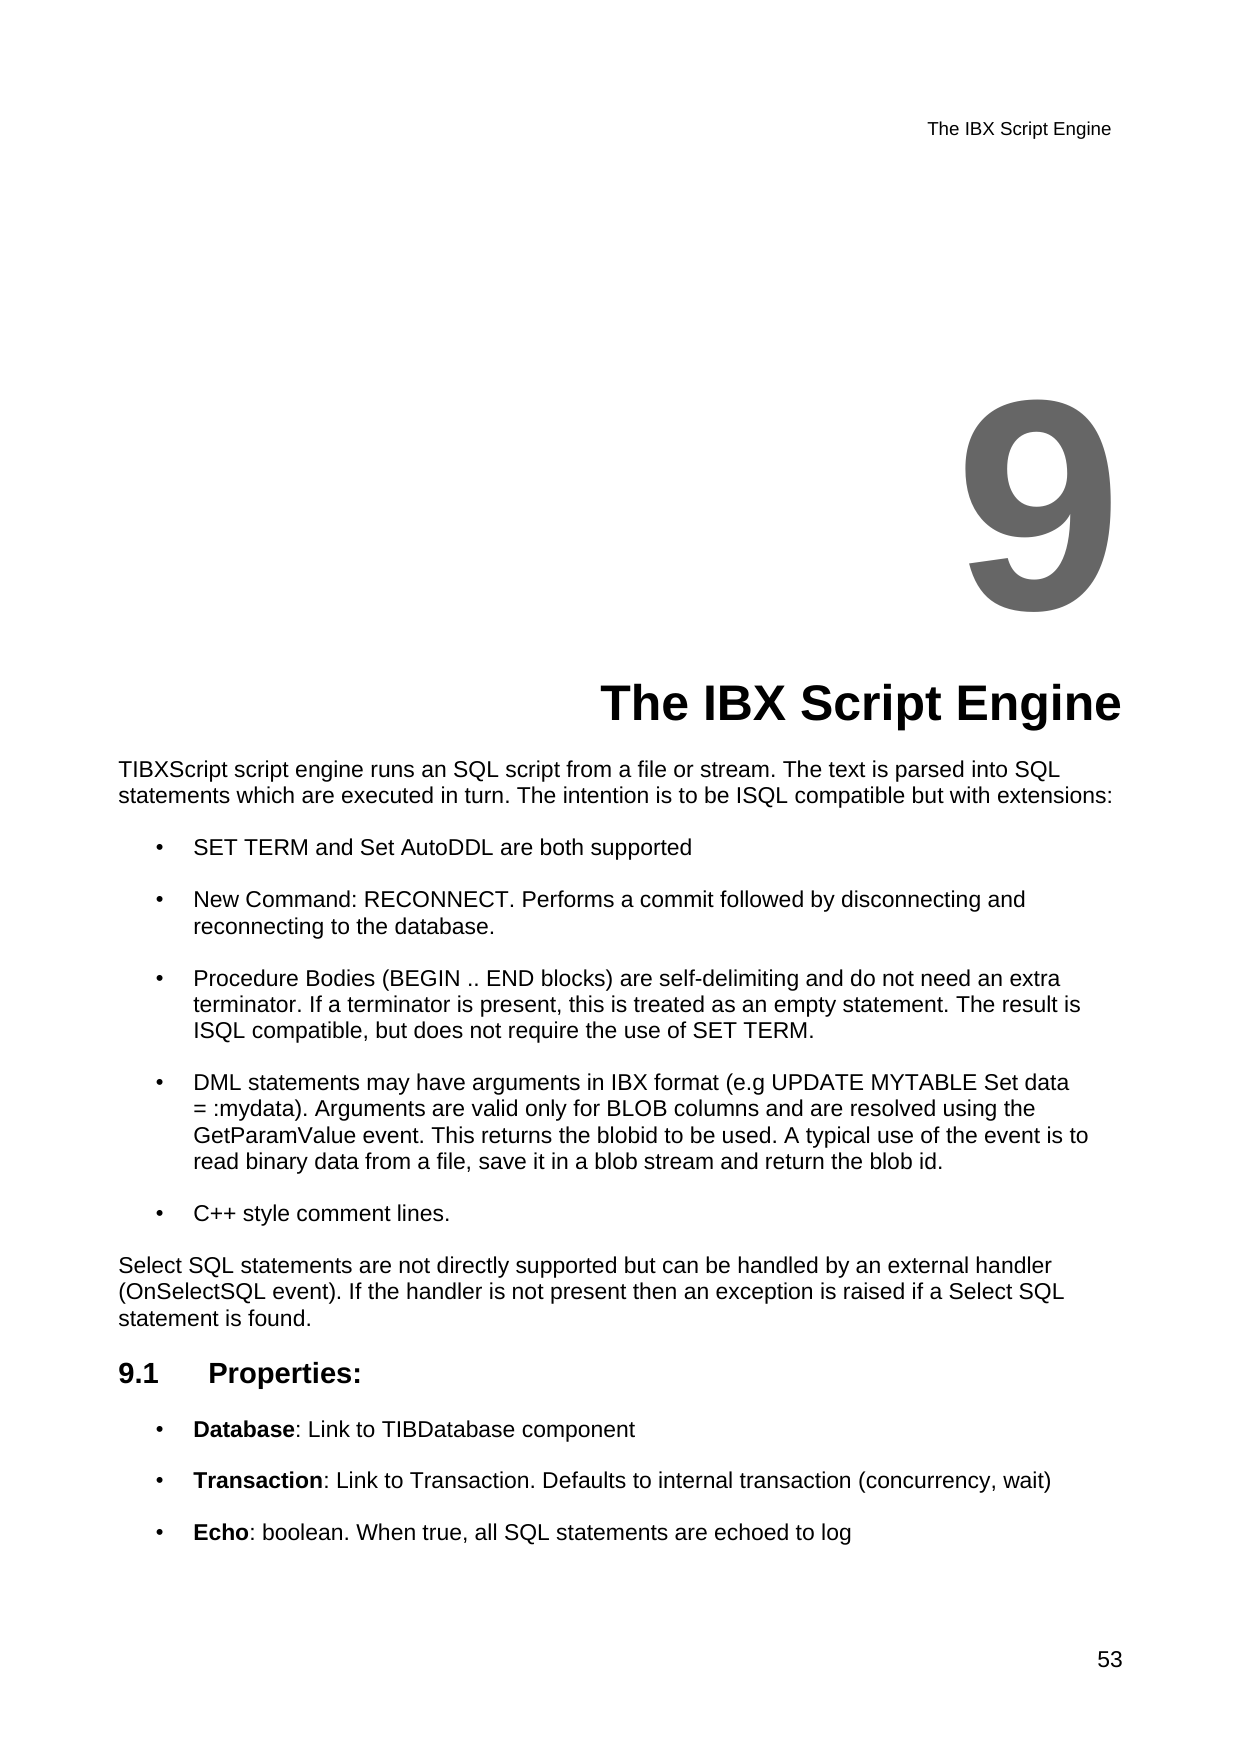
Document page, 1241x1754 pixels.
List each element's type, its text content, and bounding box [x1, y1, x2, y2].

list Procedure Bodies (BEGIN .. END blocks) are self-delimiting and do not need an extra terminator. If a terminator is present, this is treated as an empty statement. The result is ISQL compatible, but does not require the use of SET TERM. [156, 964, 1122, 1043]
list Transaction: Link to Transaction. Defaults to internal transaction (concurrency, wait) [156, 1467, 1122, 1494]
text Select SQL statements are not directly supported but can be handled by an external handler (OnSelectSQL event). If the handler is not present then an exception is raised if a Select SQL statement is found. [118, 1252, 1122, 1331]
list DML statements may have arguments in IBX format (e.g UPDATE MYTABLE Set data = :mydata). Arguments are valid only for BLOB columns and are resolved using the GetParamValue event. This returns the blobid to be used. A typical use of the event is to read binary data from a file, save it in a blob stream and return the blob id. [156, 1069, 1122, 1174]
list Database: Link to TIBDatabase component [156, 1416, 1122, 1442]
text TIBXScript script engine runs an SQL script from a file or stream. The text is parsed into SQL statements which are executed in turn. The intention is to be ISQL compatible but with extensions: [118, 756, 1122, 809]
list C++ style comment lines. [156, 1200, 1122, 1226]
list New Command: RECONNECT. Performs a commit followed by disconnecting and reconnecting to the database. [156, 886, 1122, 939]
list Echo: boolean. When true, all SQL statements are echoed to log [156, 1519, 1122, 1546]
list SET TERM and Set AutoDDL are both supported [156, 834, 1122, 861]
subtitle Properties: [118, 1356, 1122, 1390]
subtitle The IBX Script Engine [81, 328, 1122, 731]
